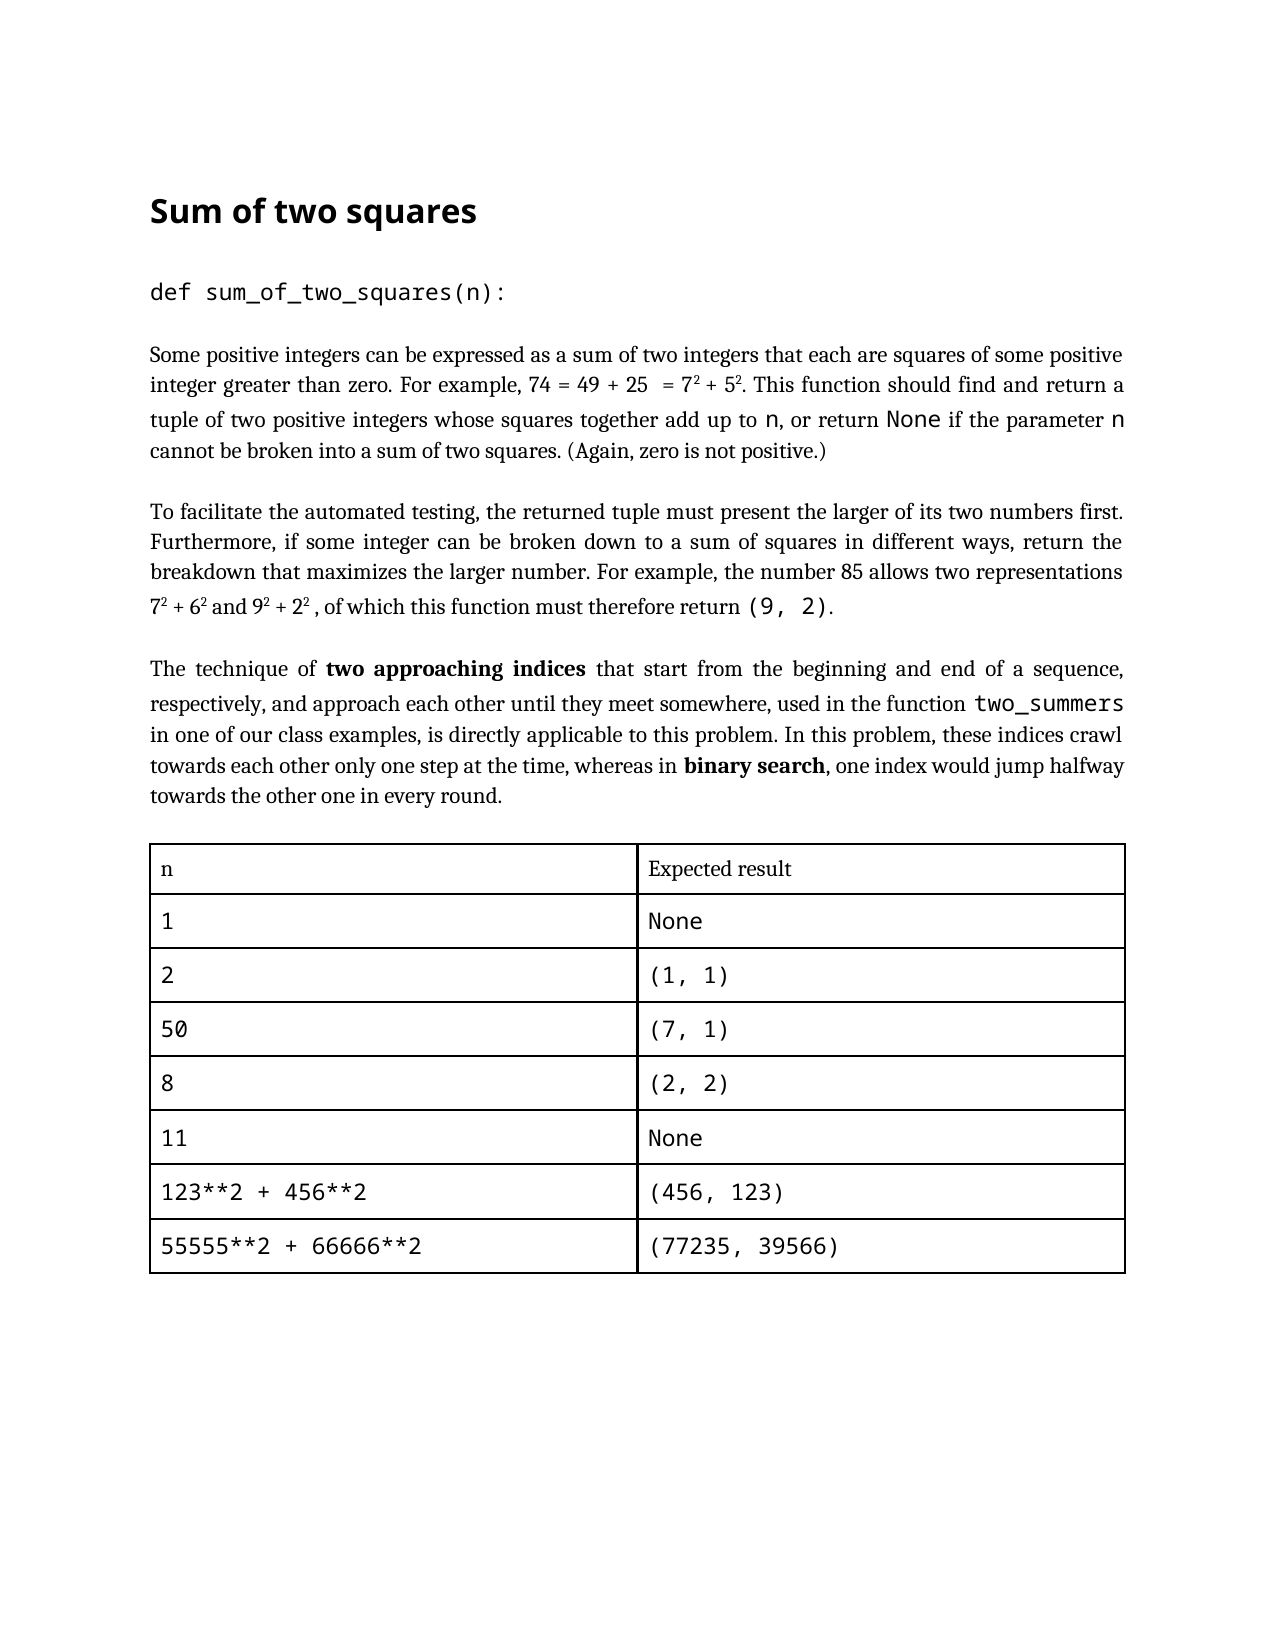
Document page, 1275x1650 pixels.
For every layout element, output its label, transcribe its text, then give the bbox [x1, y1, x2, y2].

table_cell (77235, 39566) [639, 1220, 1124, 1272]
table_cell (1, 1) [639, 949, 1124, 1001]
table_cell 1 [151, 895, 636, 947]
table_cell 123**2 + 456**2 [151, 1165, 636, 1217]
table_cell 55555**2 + 66666**2 [151, 1220, 636, 1272]
table_cell (7, 1) [639, 1003, 1124, 1055]
text def sum_of_two_squares(n): [150, 276, 1125, 307]
table_header n [151, 845, 636, 892]
table_cell 11 [151, 1111, 636, 1163]
table_cell None [639, 895, 1124, 947]
table_cell 50 [151, 1003, 636, 1055]
table_cell (2, 2) [639, 1057, 1124, 1109]
text Some positive integers can be expressed as a sum of two integers that each are squares of some positive integer greater than zero. For example, 74 = 49 + 25 = 72 + 52. This function should find and return a tuple of two positive integers whose squares together add up to n, or return None if the parameter n cannot be broken into a sum of two squares. (Again, zero is not positive.) [150, 342, 1125, 464]
text To facilitate the automated testing, the returned tuple must present the larger of its two numbers first. Furthermore, if some integer can be broken down to a sum of squares in different ways, return the breakdown that maximizes the larger number. For example, the number 85 allows two representations 72 + 62 and 92 + 22 , of which this function must therefore return (9, 2). [150, 498, 1125, 621]
table_cell (456, 123) [639, 1165, 1124, 1217]
table_cell None [639, 1111, 1124, 1163]
table_header Expected result [639, 845, 1124, 892]
subtitle Sum of two squares [150, 187, 1125, 233]
text The technique of two approaching indices that start from the beginning and end of a sequence, respectively, and approach each other until they meet somewhere, used in the function two_summers in one of our class examples, is directly applicable to this problem. In this problem, these indices crawl towards each other only one step at the time, whereas in binary search, one index would jump halfway towards the other one in every round. [150, 656, 1125, 809]
table_cell 2 [151, 949, 636, 1001]
table_cell 8 [151, 1057, 636, 1109]
